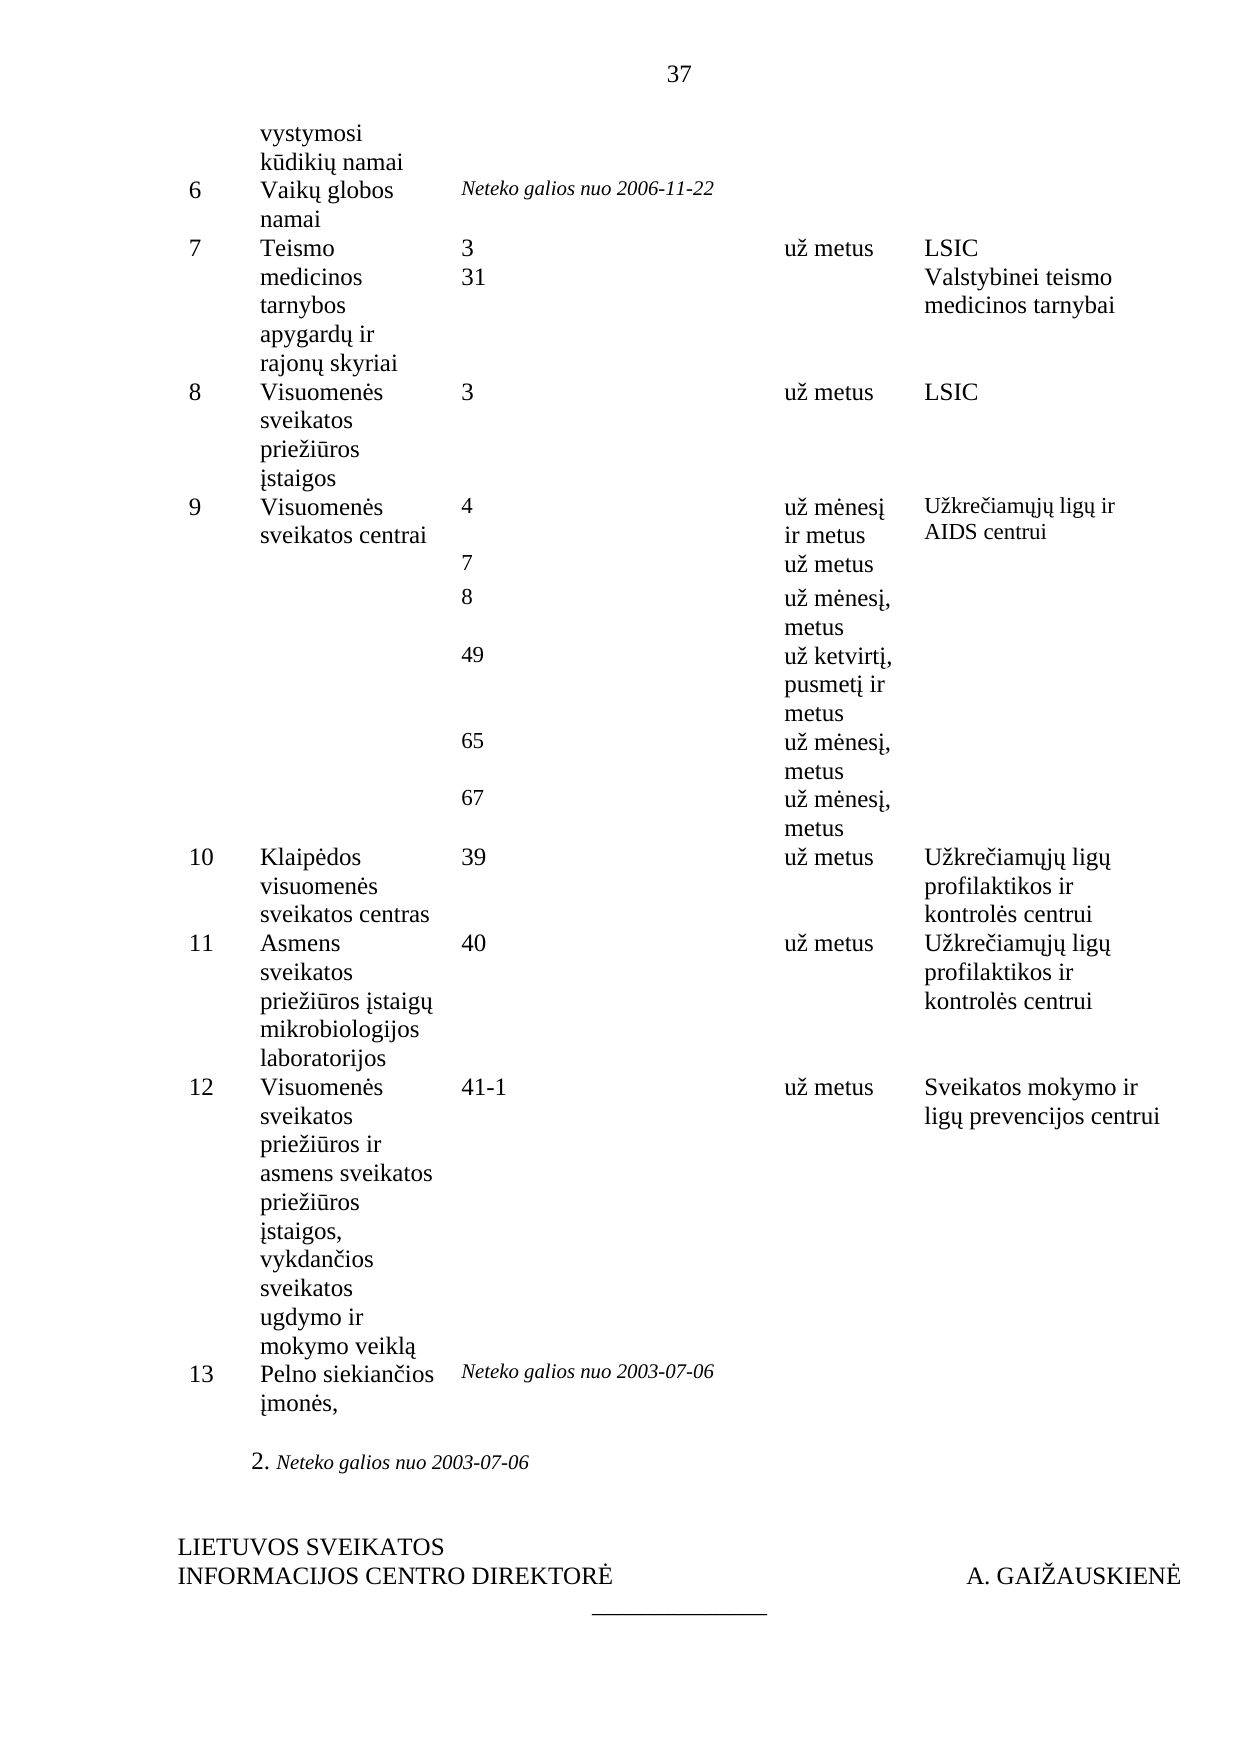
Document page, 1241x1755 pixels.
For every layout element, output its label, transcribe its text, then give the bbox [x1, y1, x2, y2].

table_cell už mėnesį ir metus [773, 492, 913, 549]
table_cell 65 [450, 727, 773, 784]
text INFORMACIJOS CENTRO DIREKTORĖ A. GAIŽAUSKIENĖ [177, 1561, 1181, 1589]
table_cell Neteko galios nuo 2006-11-22 [450, 176, 773, 233]
table_cell Sveikatos mokymo ir ligų prevencijos centrui [913, 1072, 1180, 1359]
table_cell [249, 727, 450, 784]
table_cell 10 [177, 842, 248, 928]
table_cell 39 [450, 842, 773, 928]
table_cell Teismo medicinos tarnybos apygardų ir rajonų skyriai [249, 233, 450, 377]
table_cell 41-1 [450, 1072, 773, 1359]
table_cell 6 [177, 176, 248, 233]
table_cell LSIC [913, 377, 1180, 492]
table_cell už metus [773, 233, 913, 377]
table_cell [913, 785, 1180, 842]
table_cell [177, 727, 248, 784]
table_cell [450, 118, 773, 176]
table_cell už mėnesį, metus [773, 727, 913, 784]
text 2. Neteko galios nuo 2003-07-06 [177, 1446, 1181, 1474]
table_cell už metus [773, 549, 913, 583]
text LIETUVOS SVEIKATOS [177, 1532, 1181, 1561]
table_cell [177, 785, 248, 842]
table_cell 49 [450, 641, 773, 727]
table_cell LSIC Valstybinei teismo medicinos tarnybai [913, 233, 1180, 377]
table_cell už metus [773, 377, 913, 492]
table_cell 67 [450, 785, 773, 842]
table_cell 8 [177, 377, 248, 492]
table_cell 9 [177, 492, 248, 727]
table_cell [773, 176, 913, 233]
table_cell Visuomenės sveikatos priežiūros ir asmens sveikatos priežiūros įstaigos, vykdančios sveikatos ugdymo ir mokymo veiklą [249, 1072, 450, 1359]
table_cell [249, 785, 450, 842]
table_cell [177, 118, 248, 176]
table_cell [773, 118, 913, 176]
table_cell 7 [177, 233, 248, 377]
table_cell 40 [450, 928, 773, 1072]
table_cell [773, 1360, 913, 1417]
table_cell Visuomenės sveikatos centrai [249, 492, 450, 727]
table_cell [913, 549, 1180, 583]
table_cell už ketvirtį, pusmetį ir metus [773, 641, 913, 727]
table_cell už metus [773, 842, 913, 928]
table_cell Užkrečiamųjų ligų profilaktikos ir kontrolės centrui [913, 842, 1180, 928]
table_cell Užkrečiamųjų ligų ir AIDS centrui [913, 492, 1180, 549]
table_cell 13 [177, 1360, 248, 1417]
table_cell Klaipėdos visuomenės sveikatos centras [249, 842, 450, 928]
table_cell [913, 176, 1180, 233]
text ______________ [177, 1589, 1181, 1618]
table_cell už metus [773, 1072, 913, 1359]
table_cell 3 31 [450, 233, 773, 377]
table_cell 8 [450, 583, 773, 641]
table_cell 12 [177, 1072, 248, 1359]
table_cell Užkrečiamųjų ligų profilaktikos ir kontrolės centrui [913, 928, 1180, 1072]
table_cell vystymosi kūdikių namai [249, 118, 450, 176]
table_cell 7 [450, 549, 773, 583]
table_cell už mėnesį, metus [773, 583, 913, 641]
table_cell [913, 641, 1180, 727]
table_cell [913, 583, 1180, 641]
table_cell už mėnesį, metus [773, 785, 913, 842]
table_cell Asmens sveikatos priežiūros įstaigų mikrobiologijos laboratorijos [249, 928, 450, 1072]
table_cell Visuomenės sveikatos priežiūros įstaigos [249, 377, 450, 492]
table_cell Neteko galios nuo 2003-07-06 [450, 1360, 773, 1417]
table_cell už metus [773, 928, 913, 1072]
table_cell [913, 1360, 1180, 1417]
table_cell [913, 118, 1180, 176]
table_cell 11 [177, 928, 248, 1072]
table_cell Pelno siekiančios įmonės, [249, 1360, 450, 1417]
table_cell [913, 727, 1180, 784]
table_cell 3 [450, 377, 773, 492]
table_cell Vaikų globos namai [249, 176, 450, 233]
table_cell 4 [450, 492, 773, 549]
